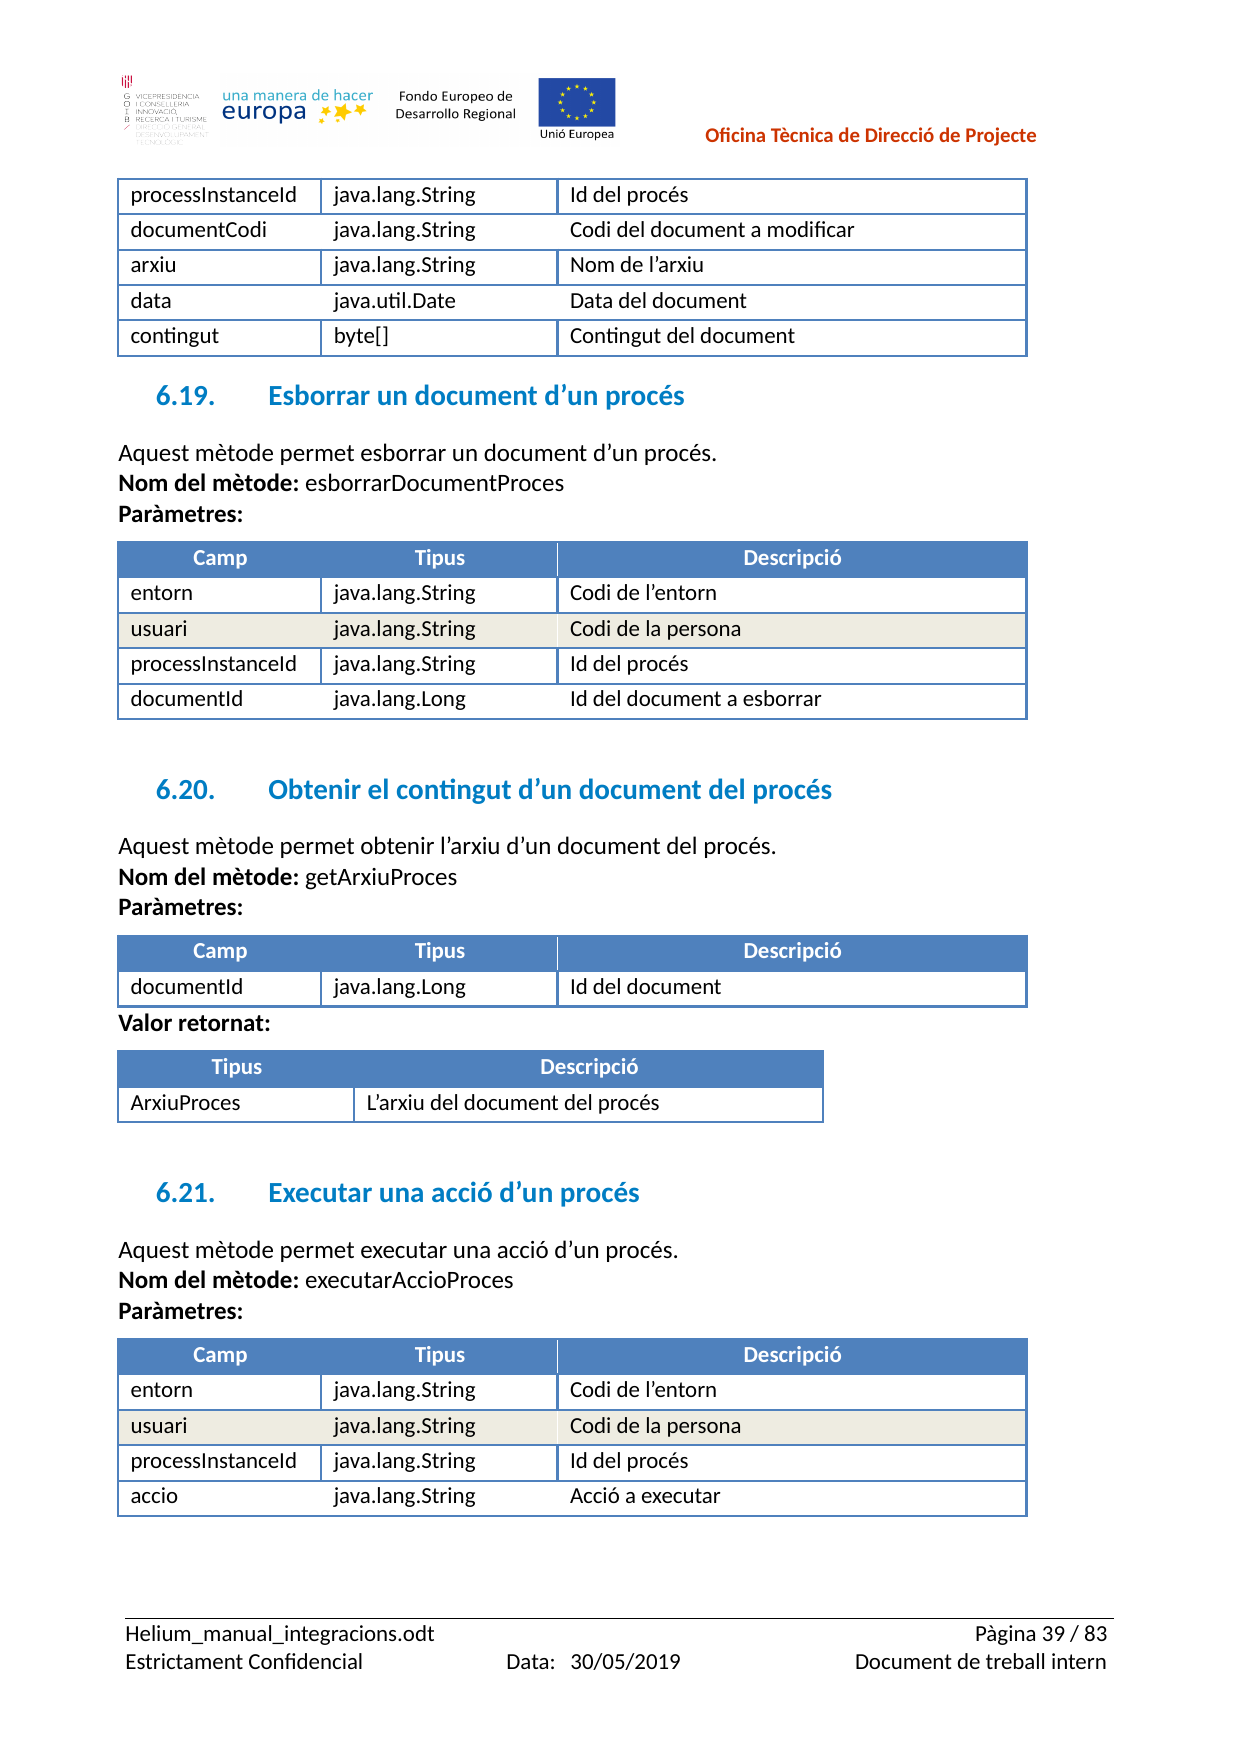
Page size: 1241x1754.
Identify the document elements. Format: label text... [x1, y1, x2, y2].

table_cell java.lang.String [321, 1482, 557, 1515]
table_cell Contingut del document [559, 321, 1025, 355]
table_cell contingut [119, 321, 320, 355]
table_cell java.lang.String [321, 215, 557, 248]
table_cell Codi del document a modificar [558, 215, 1025, 248]
table_cell accio [119, 1482, 321, 1515]
table_cell Id del procés [559, 649, 1025, 682]
table_header Camp [119, 1340, 321, 1373]
table_cell Nom de l’arxiu [559, 251, 1025, 284]
text Aquest mètode permet executar una acció d’un procés. [118, 1234, 1122, 1264]
subtitle Executar una acció d’un procés [156, 1174, 1122, 1210]
table_cell java.lang.String [321, 614, 557, 647]
text Aquest mètode permet obtenir l’arxiu d’un document del procés. [118, 830, 1122, 861]
table_cell java.lang.Long [322, 972, 556, 1005]
table_cell java.util.Date [321, 286, 557, 319]
table_cell entorn [119, 1375, 320, 1409]
table_cell processInstanceId [119, 180, 320, 213]
table_cell entorn [119, 578, 320, 612]
table_cell Acció a executar [558, 1482, 1025, 1515]
table_cell processInstanceId [119, 1446, 320, 1479]
table_cell usuari [119, 614, 321, 647]
table_cell byte[] [322, 321, 556, 355]
table_cell processInstanceId [119, 649, 320, 682]
table_cell L’arxiu del document del procés [355, 1088, 822, 1121]
table_cell java.lang.String [322, 1446, 556, 1479]
table_cell arxiu [119, 251, 320, 284]
table_cell data [119, 286, 321, 319]
text Aquest mètode permet esborrar un document d’un procés. [118, 437, 1122, 467]
text Nom del mètode: executarAccioProces Paràmetres: [118, 1264, 1122, 1325]
subtitle Obtenir el contingut d’un document del procés [156, 771, 1122, 807]
table_cell Id del procés [559, 1446, 1025, 1479]
table_cell Codi de l’entorn [559, 1375, 1025, 1409]
table_header Tipus [321, 543, 557, 576]
table_header Tipus [321, 937, 557, 970]
table_cell Data del document [558, 286, 1025, 319]
table_header Camp [119, 937, 321, 970]
picture [118, 73, 213, 147]
table_header Descripció [558, 543, 1025, 576]
table_header Descripció [354, 1053, 822, 1086]
table_cell documentCodi [119, 215, 321, 248]
table_cell documentId [119, 685, 321, 718]
table_header Tipus [321, 1340, 557, 1373]
text Nom del mètode: esborrarDocumentProces Paràmetres: [118, 467, 1122, 528]
table_cell Id del procés [559, 180, 1025, 213]
table_cell Codi de la persona [558, 614, 1025, 647]
table_cell java.lang.String [322, 649, 556, 682]
table_cell ArxiuProces [119, 1088, 353, 1121]
table_cell usuari [119, 1411, 321, 1444]
text Valor retornat: [118, 1007, 1122, 1038]
table_cell java.lang.String [322, 1375, 556, 1409]
table_header Camp [119, 543, 321, 576]
table_cell Id del document [559, 972, 1025, 1005]
table_cell java.lang.String [322, 251, 556, 284]
table_cell Codi de l’entorn [559, 578, 1025, 612]
subtitle Esborrar un document d’un procés [156, 377, 1122, 413]
table_cell java.lang.String [321, 1411, 557, 1444]
text Nom del mètode: getArxiuProces Paràmetres: [118, 861, 1122, 922]
table_header Descripció [558, 1340, 1025, 1373]
table_cell documentId [119, 972, 320, 1005]
table_cell java.lang.String [322, 180, 556, 213]
table_header Descripció [558, 937, 1025, 970]
table_header Tipus [119, 1053, 354, 1086]
table_cell java.lang.String [322, 578, 556, 612]
table_cell java.lang.Long [321, 685, 557, 718]
table_cell Codi de la persona [558, 1411, 1025, 1444]
table_cell Id del document a esborrar [558, 685, 1025, 718]
picture [219, 73, 621, 147]
